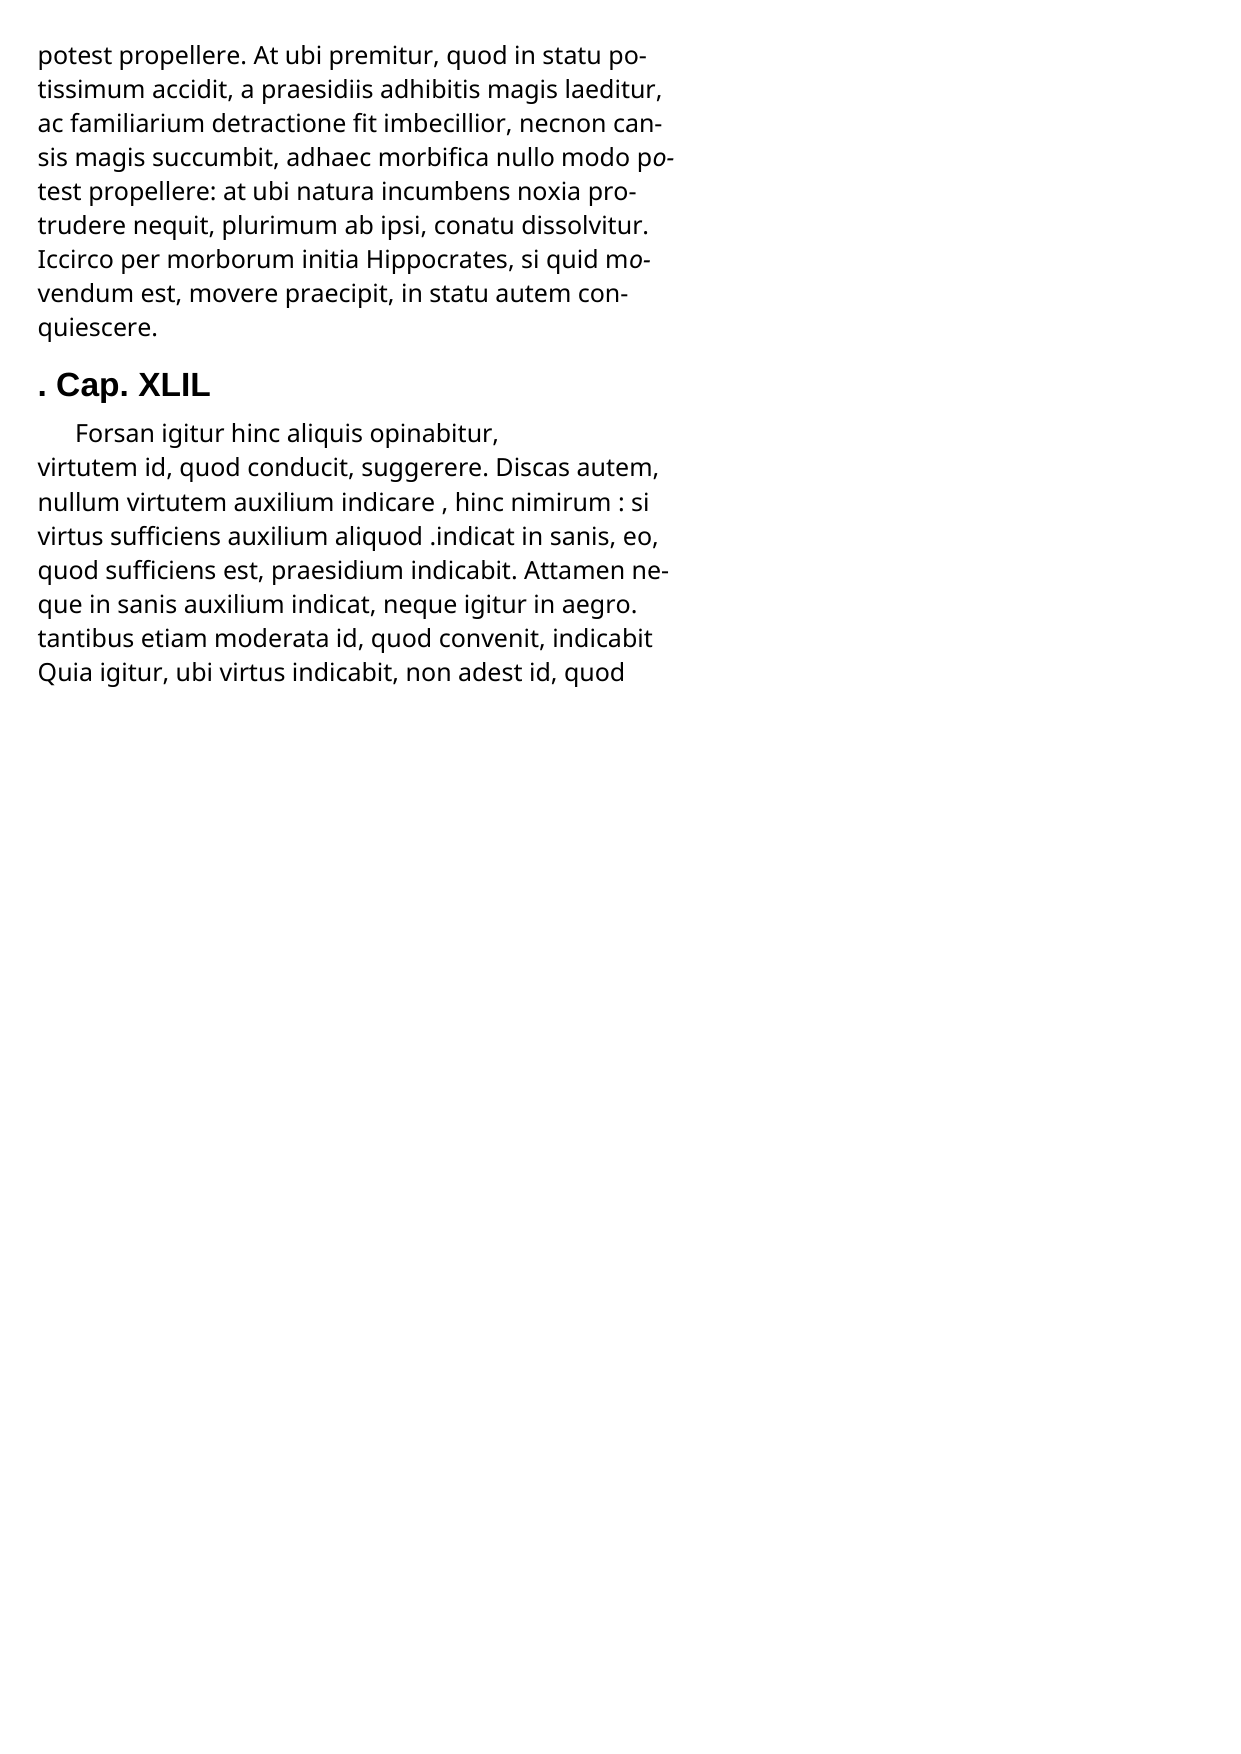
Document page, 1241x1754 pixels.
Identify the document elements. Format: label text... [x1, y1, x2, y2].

text Forsan igitur hinc aliquis opinabitur, virtutem id, quod conducit, suggerere. Discas autem, nullum virtutem auxilium indicare , hinc nimirum : si virtus sufficiens auxilium aliquod .indicat in sanis, eo, quod sufficiens est, praesidium indicabit. Attamen ne- que in sanis auxilium indicat, neque igitur in aegro. tantibus etiam moderata id, quod convenit, indicabit Quia igitur, ubi virtus indicabit, non adest id, quod [37, 416, 1203, 688]
text potest propellere. At ubi premitur, quod in statu po- tissimum accidit, a praesidiis adhibitis magis laeditur, ac familiarium detractione fit imbecillior, necnon can- sis magis succumbit, adhaec morbifica nullo modo po- test propellere: at ubi natura incumbens noxia pro- trudere nequit, plurimum ab ipsi, conatu dissolvitur. Iccirco per morborum initia Hippocrates, si quid mo- vendum est, movere praecipit, in statu autem con- quiescere. [37, 37, 1203, 344]
subtitle . Cap. XLIL [37, 365, 1203, 403]
